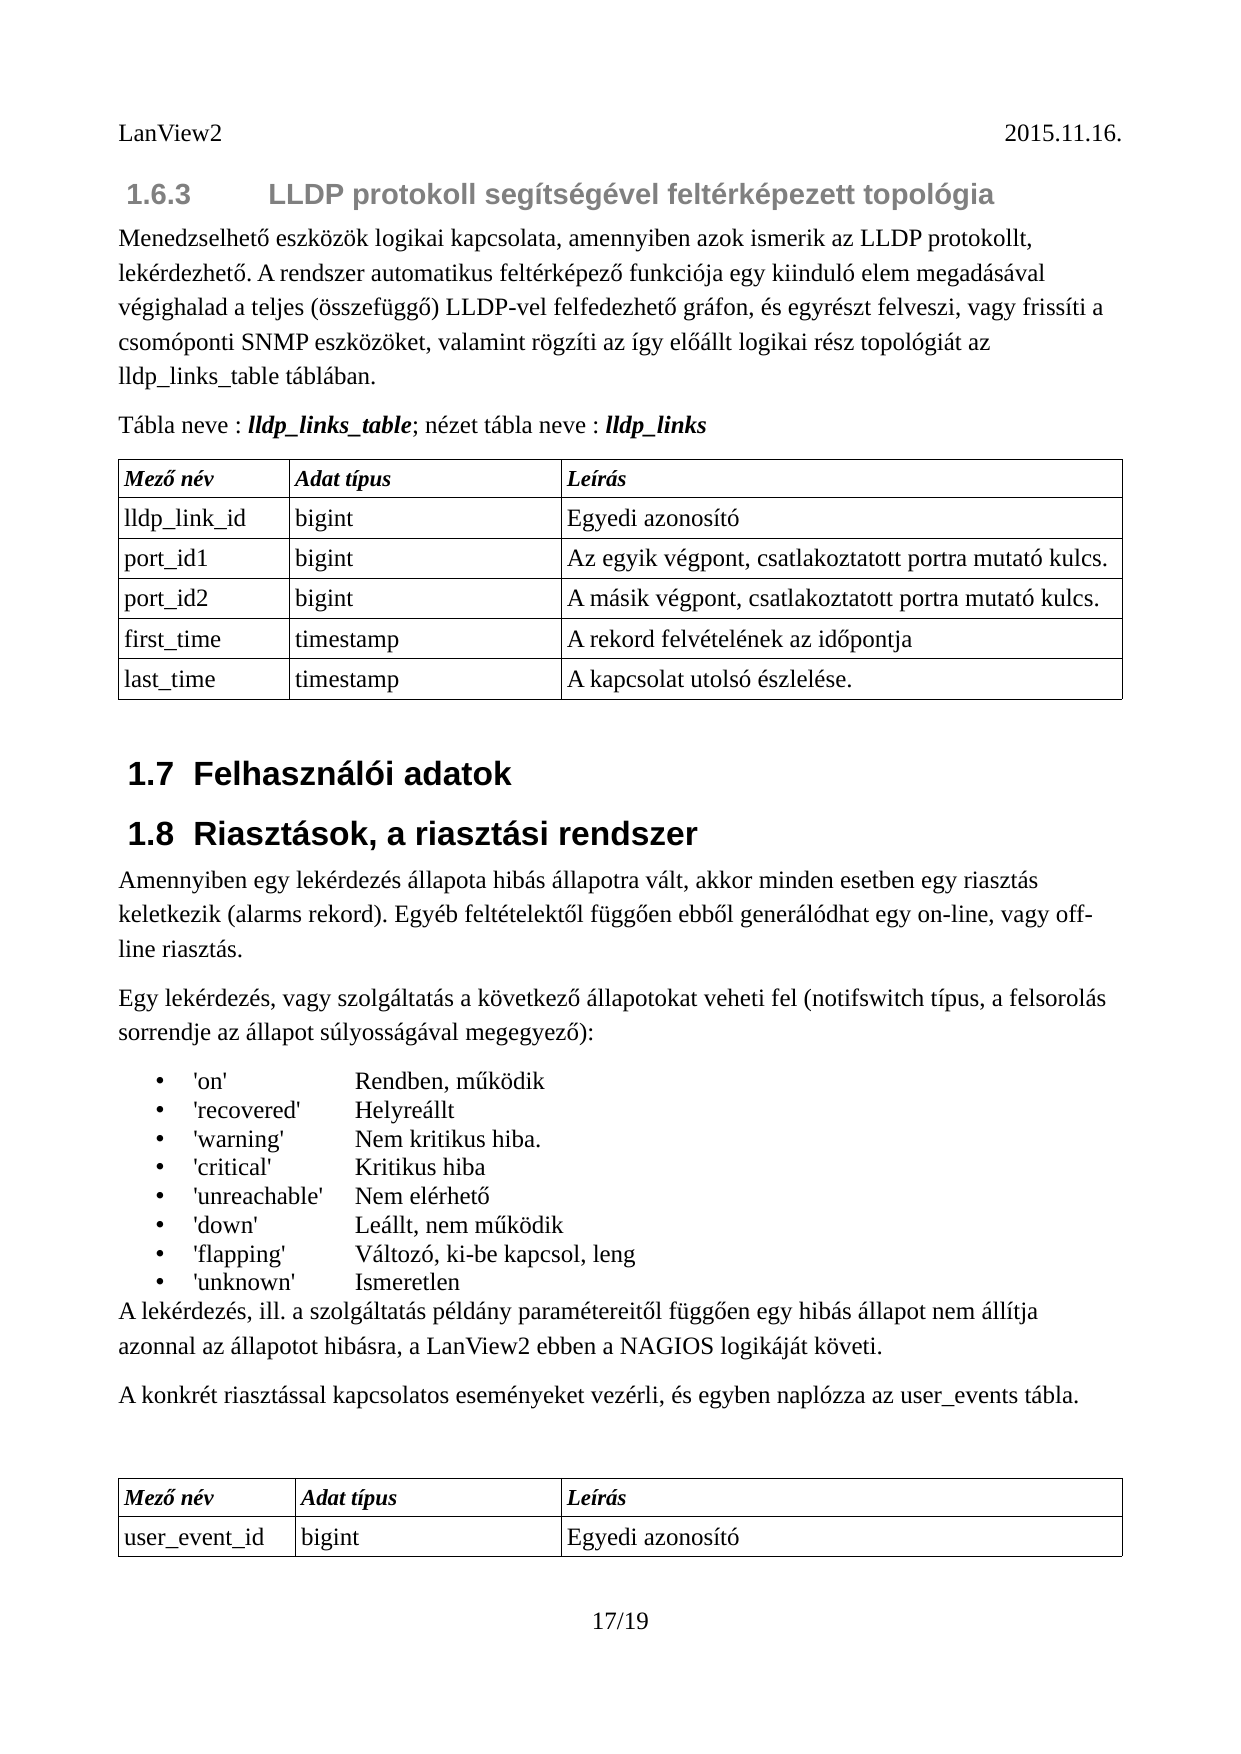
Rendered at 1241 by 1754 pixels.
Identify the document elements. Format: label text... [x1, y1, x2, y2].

table_cell bigint [290, 539, 561, 578]
subtitle Riasztások, a riasztási rendszer [118, 813, 1122, 852]
table_cell A másik végpont, csatlakoztatott portra mutató kulcs. [562, 579, 1122, 618]
table_cell Az egyik végpont, csatlakoztatott portra mutató kulcs. [562, 539, 1122, 578]
text Amennyiben egy lekérdezés állapota hibás állapotra vált, akkor minden esetben egy riasztás keletkezik (alarms rekord). Egyéb feltételektől függően ebből generálódhat egy on-line, vagy off-line riasztás. [118, 865, 1122, 962]
table_cell user_event_id [119, 1517, 295, 1556]
table_cell timestamp [290, 659, 561, 699]
table_cell first_time [119, 619, 289, 658]
subtitle Felhasználói adatok [118, 754, 1122, 793]
list 'recovered' Helyreállt [156, 1095, 1122, 1124]
table_header Leírás [562, 1479, 1122, 1516]
text Egy lekérdezés, vagy szolgáltatás a következő állapotokat veheti fel (notifswitch típus, a felsorolás sorrendje az állapot súlyosságával megegyező): [118, 983, 1122, 1046]
list 'critical' Kritikus hiba [156, 1152, 1122, 1181]
table_header Adat típus [290, 460, 561, 497]
table_cell Egyedi azonosító [562, 1517, 1122, 1556]
text Tábla neve : lldp_links_table; nézet tábla neve : lldp_links [118, 410, 1122, 439]
list 'unreachable' Nem elérhető [156, 1181, 1122, 1210]
table_cell lldp_link_id [119, 498, 289, 537]
table_cell A kapcsolat utolsó észlelése. [562, 659, 1122, 699]
table_cell last_time [119, 659, 289, 699]
text Menedzselhető eszközök logikai kapcsolata, amennyiben azok ismerik az LLDP protokollt, lekérdezhető. A rendszer automatikus feltérképező funkciója egy kiinduló elem megadásával végighalad a teljes (összefüggő) LLDP-vel felfedezhető gráfon, és egyrészt felveszi, vagy frissíti a csomóponti SNMP eszközöket, valamint rögzíti az így előállt logikai rész topológiát az lldp_links_table táblában. [118, 223, 1122, 390]
table_cell port_id1 [119, 539, 289, 578]
list 'warning' Nem kritikus hiba. [156, 1124, 1122, 1152]
subtitle LLDP protokoll segítségével feltérképezett topológia [118, 177, 1122, 211]
table_cell bigint [290, 498, 561, 537]
list 'on' Rendben, működik [156, 1066, 1122, 1095]
table_cell port_id2 [119, 579, 289, 618]
table_cell timestamp [290, 619, 561, 658]
table_cell Egyedi azonosító [562, 498, 1122, 537]
text A konkrét riasztással kapcsolatos eseményeket vezérli, és egyben naplózza az user_events tábla. [118, 1380, 1122, 1408]
table_header Adat típus [296, 1479, 561, 1516]
table_cell bigint [290, 579, 561, 618]
table_cell bigint [296, 1517, 561, 1556]
list 'down' Leállt, nem működik [156, 1210, 1122, 1239]
table_cell A rekord felvételének az időpontja [562, 619, 1122, 658]
table_header Leírás [562, 460, 1122, 497]
table_header Mező név [119, 1479, 295, 1516]
table_header Mező név [119, 460, 289, 497]
text A lekérdezés, ill. a szolgáltatás példány paramétereitől függően egy hibás állapot nem állítja azonnal az állapotot hibásra, a LanView2 ebben a NAGIOS logikáját követi. [118, 1296, 1122, 1359]
list 'flapping' Változó, ki-be kapcsol, leng [156, 1239, 1122, 1267]
list 'unknown' Ismeretlen [156, 1267, 1122, 1296]
